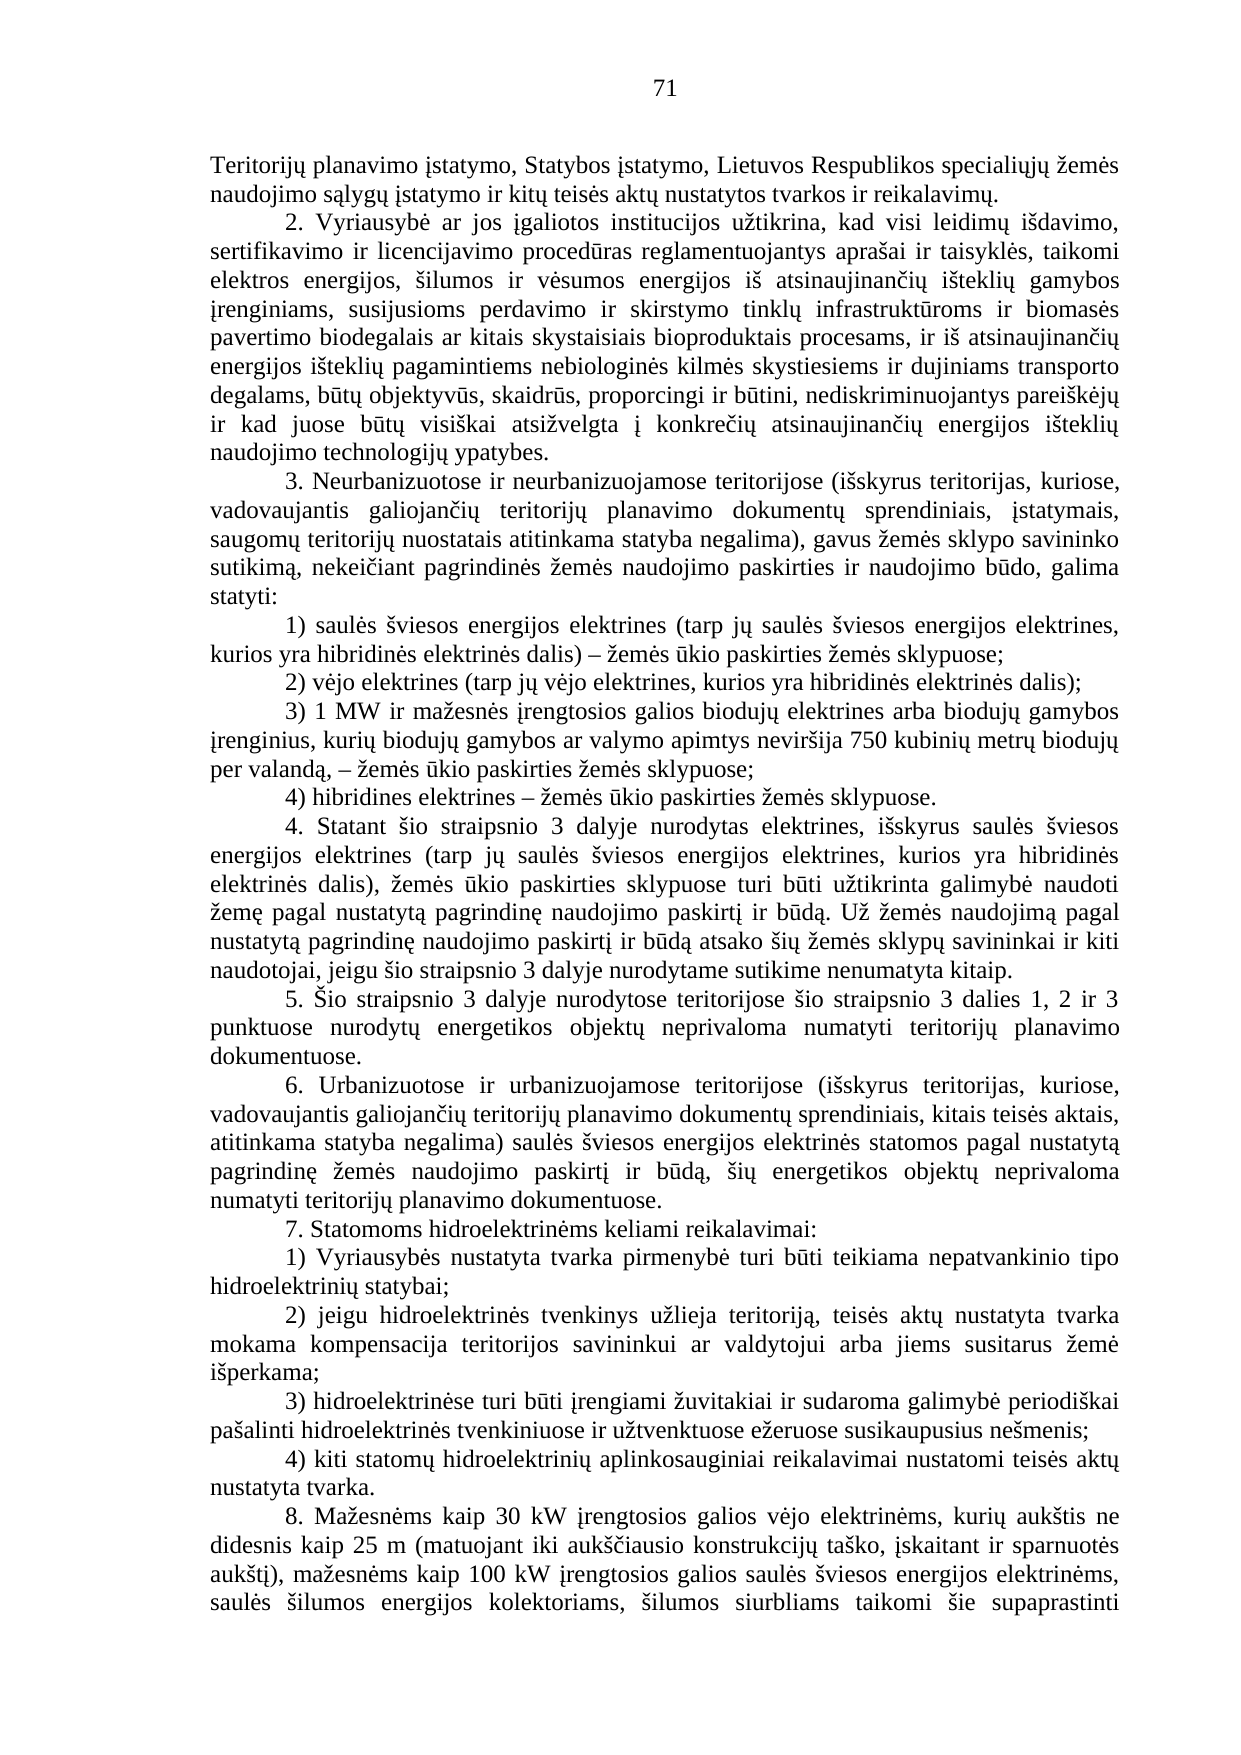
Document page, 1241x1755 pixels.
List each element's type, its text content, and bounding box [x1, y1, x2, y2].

text 6. Urbanizuotose ir urbanizuojamose teritorijose (išskyrus teritorijas, kuriose, vadovaujantis galiojančių teritorijų planavimo dokumentų sprendiniais, kitais teisės aktais, atitinkama statyba negalima) saulės šviesos energijos elektrinės statomos pagal nustatytą pagrindinę žemės naudojimo paskirtį ir būdą, šių energetikos objektų neprivaloma numatyti teritorijų planavimo dokumentuose. [210, 1070, 1120, 1214]
text 3) 1 MW ir mažesnės įrengtosios galios biodujų elektrines arba biodujų gamybos įrenginius, kurių biodujų gamybos ar valymo apimtys neviršija 750 kubinių metrų biodujų per valandą, – žemės ūkio paskirties žemės sklypuose; [210, 696, 1120, 782]
text 2) jeigu hidroelektrinės tvenkinys užlieja teritoriją, teisės aktų nustatyta tvarka mokama kompensacija teritorijos savininkui ar valdytojui arba jiems susitarus žemė išperkama; [210, 1300, 1120, 1386]
text 4) kiti statomų hidroelektrinių aplinkosauginiai reikalavimai nustatomi teisės aktų nustatyta tvarka. [210, 1444, 1120, 1501]
text 1) Vyriausybės nustatyta tvarka pirmenybė turi būti teikiama nepatvankinio tipo hidroelektrinių statybai; [210, 1242, 1120, 1300]
text 5. Šio straipsnio 3 dalyje nurodytose teritorijose šio straipsnio 3 dalies 1, 2 ir 3 punktuose nurodytų energetikos objektų neprivaloma numatyti teritorijų planavimo dokumentuose. [210, 984, 1120, 1070]
text 3. Neurbanizuotose ir neurbanizuojamose teritorijose (išskyrus teritorijas, kuriose, vadovaujantis galiojančių teritorijų planavimo dokumentų sprendiniais, įstatymais, saugomų teritorijų nuostatais atitinkama statyba negalima), gavus žemės sklypo savininko sutikimą, nekeičiant pagrindinės žemės naudojimo paskirties ir naudojimo būdo, galima statyti: [210, 466, 1120, 610]
text 2) vėjo elektrines (tarp jų vėjo elektrines, kurios yra hibridinės elektrinės dalis); [210, 667, 1120, 696]
text 1) saulės šviesos energijos elektrines (tarp jų saulės šviesos energijos elektrines, kurios yra hibridinės elektrinės dalis) – žemės ūkio paskirties žemės sklypuose; [210, 610, 1120, 667]
text 4) hibridines elektrines – žemės ūkio paskirties žemės sklypuose. [210, 782, 1120, 811]
text 3) hidroelektrinėse turi būti įrengiami žuvitakiai ir sudaroma galimybė periodiškai pašalinti hidroelektrinės tvenkiniuose ir užtvenktuose ežeruose susikaupusius nešmenis; [210, 1386, 1120, 1444]
text 4. Statant šio straipsnio 3 dalyje nurodytas elektrines, išskyrus saulės šviesos energijos elektrines (tarp jų saulės šviesos energijos elektrines, kurios yra hibridinės elektrinės dalis), žemės ūkio paskirties sklypuose turi būti užtikrinta galimybė naudoti žemę pagal nustatytą pagrindinę naudojimo paskirtį ir būdą. Už žemės naudojimą pagal nustatytą pagrindinę naudojimo paskirtį ir būdą atsako šių žemės sklypų savininkai ir kiti naudotojai, jeigu šio straipsnio 3 dalyje nurodytame sutikime nenumatyta kitaip. [210, 811, 1120, 984]
text Teritorijų planavimo įstatymo, Statybos įstatymo, Lietuvos Respublikos specialiųjų žemės naudojimo sąlygų įstatymo ir kitų teisės aktų nustatytos tvarkos ir reikalavimų. [210, 150, 1120, 207]
text 2. Vyriausybė ar jos įgaliotos institucijos užtikrina, kad visi leidimų išdavimo, sertifikavimo ir licencijavimo procedūras reglamentuojantys aprašai ir taisyklės, taikomi elektros energijos, šilumos ir vėsumos energijos iš atsinaujinančių išteklių gamybos įrenginiams, susijusioms perdavimo ir skirstymo tinklų infrastruktūroms ir biomasės pavertimo biodegalais ar kitais skystaisiais bioproduktais procesams, ir iš atsinaujinančių energijos išteklių pagamintiems nebiologinės kilmės skystiesiems ir dujiniams transporto degalams, būtų objektyvūs, skaidrūs, proporcingi ir būtini, nediskriminuojantys pareiškėjų ir kad juose būtų visiškai atsižvelgta į konkrečių atsinaujinančių energijos išteklių naudojimo technologijų ypatybes. [210, 207, 1120, 466]
text 8. Mažesnėms kaip 30 kW įrengtosios galios vėjo elektrinėms, kurių aukštis ne didesnis kaip 25 m (matuojant iki aukščiausio konstrukcijų taško, įskaitant ir sparnuotės aukštį), mažesnėms kaip 100 kW įrengtosios galios saulės šviesos energijos elektrinėms, saulės šilumos energijos kolektoriams, šilumos siurbliams taikomi šie supaprastinti [210, 1501, 1120, 1616]
text 7. Statomoms hidroelektrinėms keliami reikalavimai: [210, 1214, 1120, 1242]
